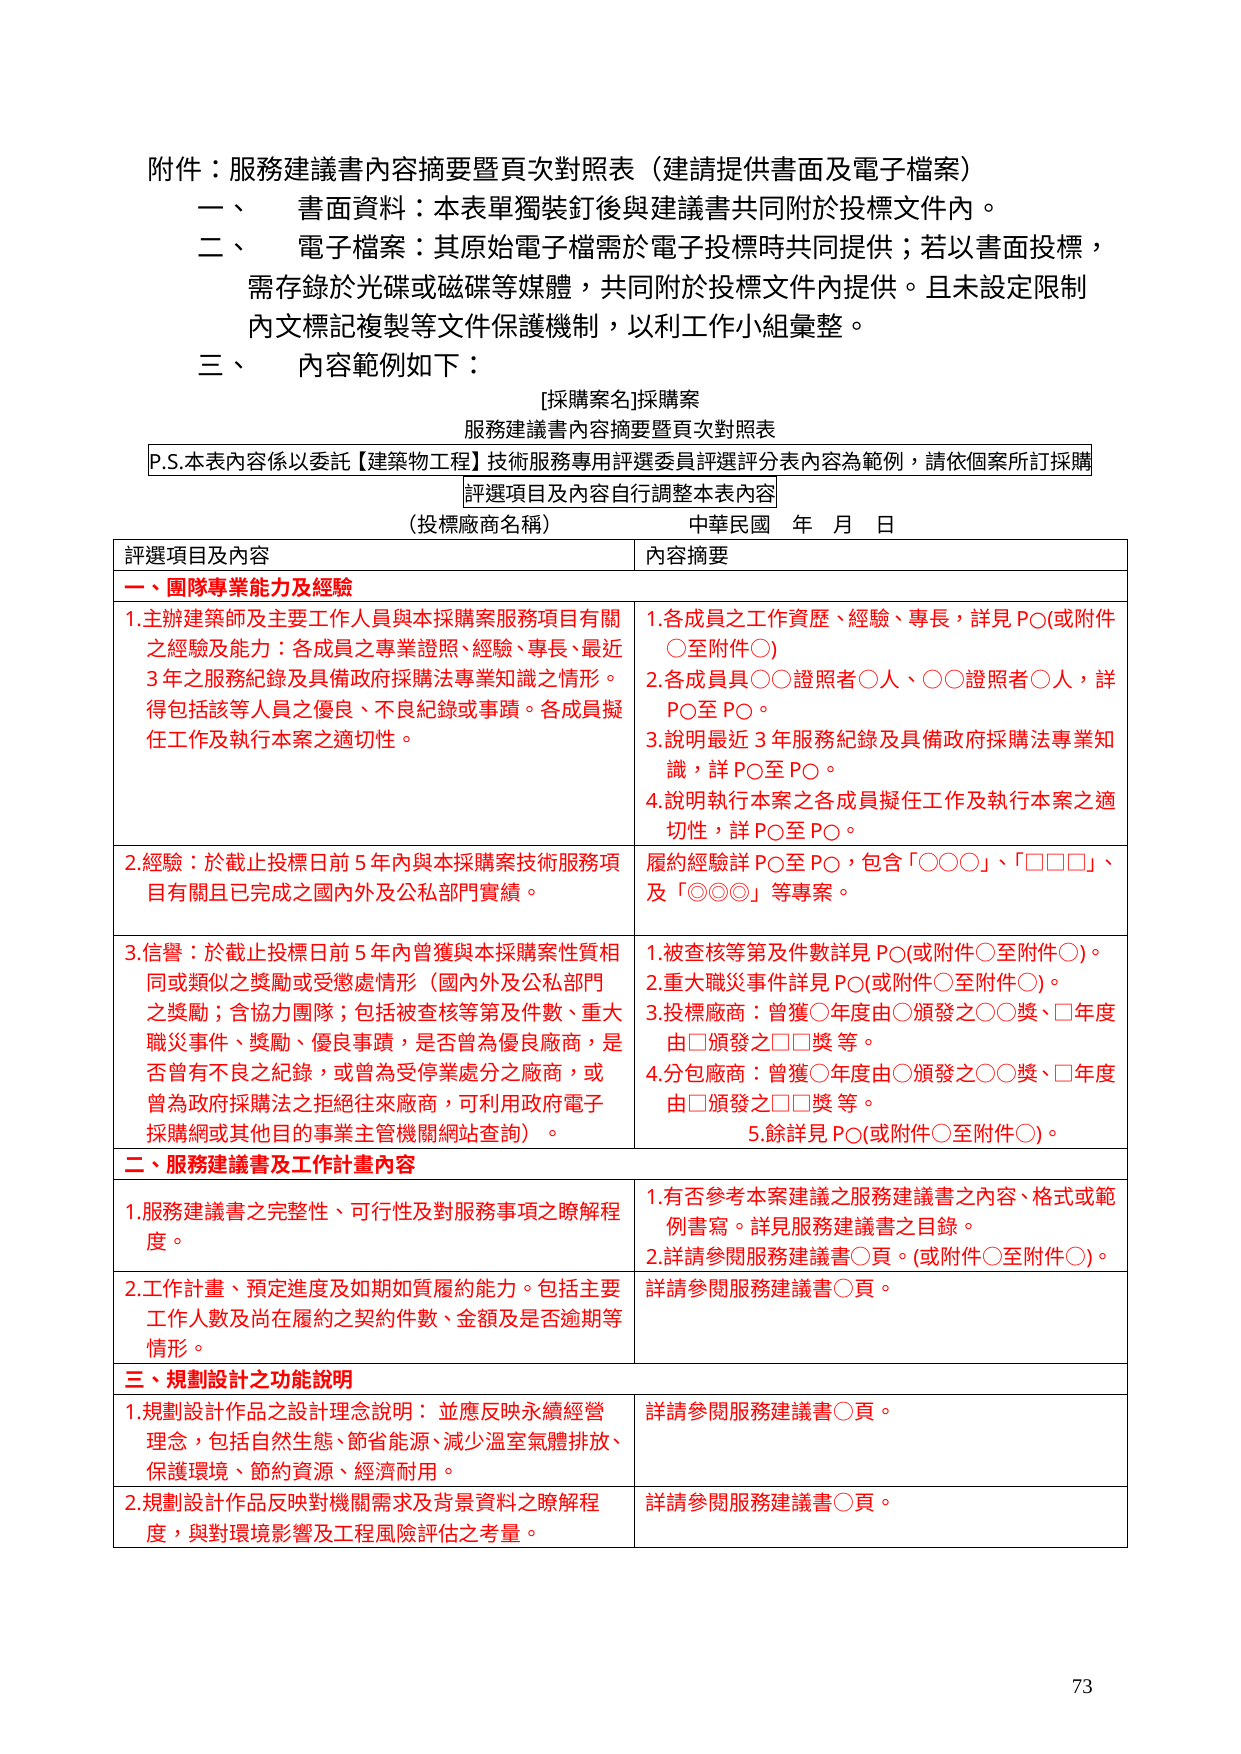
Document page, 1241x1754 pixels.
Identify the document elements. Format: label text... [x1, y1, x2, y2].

table_header 評選項目及內容 [114, 540, 634, 570]
list 電子檔案：其原始電子檔需於電子投標時共同提供；若以書面投標，需存錄於光碟或磁碟等媒體，共同附於投標文件內提供。且未設定限制內文標記複製等文件保護機制，以利工作小組彙整。 [198, 226, 1092, 344]
text 服務建議書內容摘要暨頁次對照表 [148, 414, 1092, 444]
table_cell 1.有否參考本案建議之服務建議書之內容、格式或範例書寫。詳見服務建議書之目錄。 2.詳請參閱服務建議書○頁。(或附件○至附件○)。 [635, 1180, 1127, 1271]
text [777, 476, 1092, 508]
table_cell 三、規劃設計之功能說明 [114, 1364, 1127, 1394]
text [採購案名]採購案 [148, 383, 1092, 414]
table_cell 1.被查核等第及件數詳見P○(或附件○至附件○)。 2.重大職災事件詳見P○(或附件○至附件○)。 3.投標廠商：曾獲○年度由○頒發之○○獎、□年度由□頒發之□□獎 等。 4.分包廠商：曾獲○年度由○頒發之○○獎、□年度由□頒發之□□獎 等。 5.餘詳見P○(或附件○至附件○)。 [635, 936, 1127, 1148]
text P.S.本表內容係以委託【建築物工程】技術服務專用評選委員評選評分表內容為範例，請依個案所訂採購 [149, 445, 1091, 475]
table_cell 1.各成員之工作資歷、經驗、專長，詳見P○(或附件○至附件○) 2.各成員具○○證照者○人、○○證照者○人，詳P○至P○。 3.說明最近3年服務紀錄及具備政府採購法專業知識，詳P○至P○。 4.說明執行本案之各成員擬任工作及執行本案之適切性，詳P○至P○。 [635, 602, 1127, 845]
table_cell 1.主辦建築師及主要工作人員與本採購案服務項目有關之經驗及能力：各成員之專業證照、經驗、專長、最近3年之服務紀錄及具備政府採購法專業知識之情形。得包括該等人員之優良、不良紀錄或事蹟。各成員擬任工作及執行本案之適切性。 [114, 602, 634, 845]
table_cell 2.規劃設計作品反映對機關需求及背景資料之瞭解程度，與對環境影響及工程風險評估之考量。 [114, 1487, 634, 1547]
table_cell 3.信譽：於截止投標日前5年內曾獲與本採購案性質相同或類似之獎勵或受懲處情形（國內外及公私部門之獎勵；含協力團隊；包括被查核等第及件數、重大職災事件、獎勵、優良事蹟，是否曾為優良廠商，是否曾有不良之紀錄，或曾為受停業處分之廠商，或曾為政府採購法之拒絕往來廠商，可利用政府電子採購網或其他目的事業主管機關網站查詢）。 [114, 936, 634, 1148]
table_cell 2.經驗：於截止投標日前5年內與本採購案技術服務項目有關且已完成之國內外及公私部門實績。 [114, 846, 634, 935]
table_header 內容摘要 [635, 540, 1127, 570]
table_cell 二、服務建議書及工作計畫內容 [114, 1149, 1127, 1179]
table_cell 2.工作計畫、預定進度及如期如質履約能力。包括主要工作人數及尚在履約之契約件數、金額及是否逾期等情形。 [114, 1272, 634, 1363]
text （投標廠商名稱） 中華民國 年 月 日 [148, 508, 1092, 539]
table_cell 詳請參閱服務建議書○頁。 [635, 1395, 1127, 1486]
table_cell 一、團隊專業能力及經驗 [114, 571, 1127, 601]
text 評選項目及內容自行調整本表內容 [464, 477, 776, 507]
table_cell 1.規劃設計作品之設計理念說明： 並應反映永續經營理念，包括自然生態、節省能源、減少溫室氣體排放、保護環境、節約資源、經濟耐用。 [114, 1395, 634, 1486]
text [148, 476, 463, 508]
list 內容範例如下： [198, 344, 1092, 383]
table_cell 履約經驗詳P○至P○，包含「○○○」、「□□□」、及「◎◎◎」等專案。 [635, 846, 1127, 935]
table_cell 1.服務建議書之完整性、可行性及對服務事項之瞭解程度。 [114, 1180, 634, 1271]
table_cell 詳請參閱服務建議書○頁。 [635, 1487, 1127, 1547]
table_cell 詳請參閱服務建議書○頁。 [635, 1272, 1127, 1363]
text 附件：服務建議書內容摘要暨頁次對照表（建請提供書面及電子檔案） [148, 148, 1092, 187]
list 書面資料：本表單獨裝釘後與建議書共同附於投標文件內。 [198, 187, 1092, 226]
